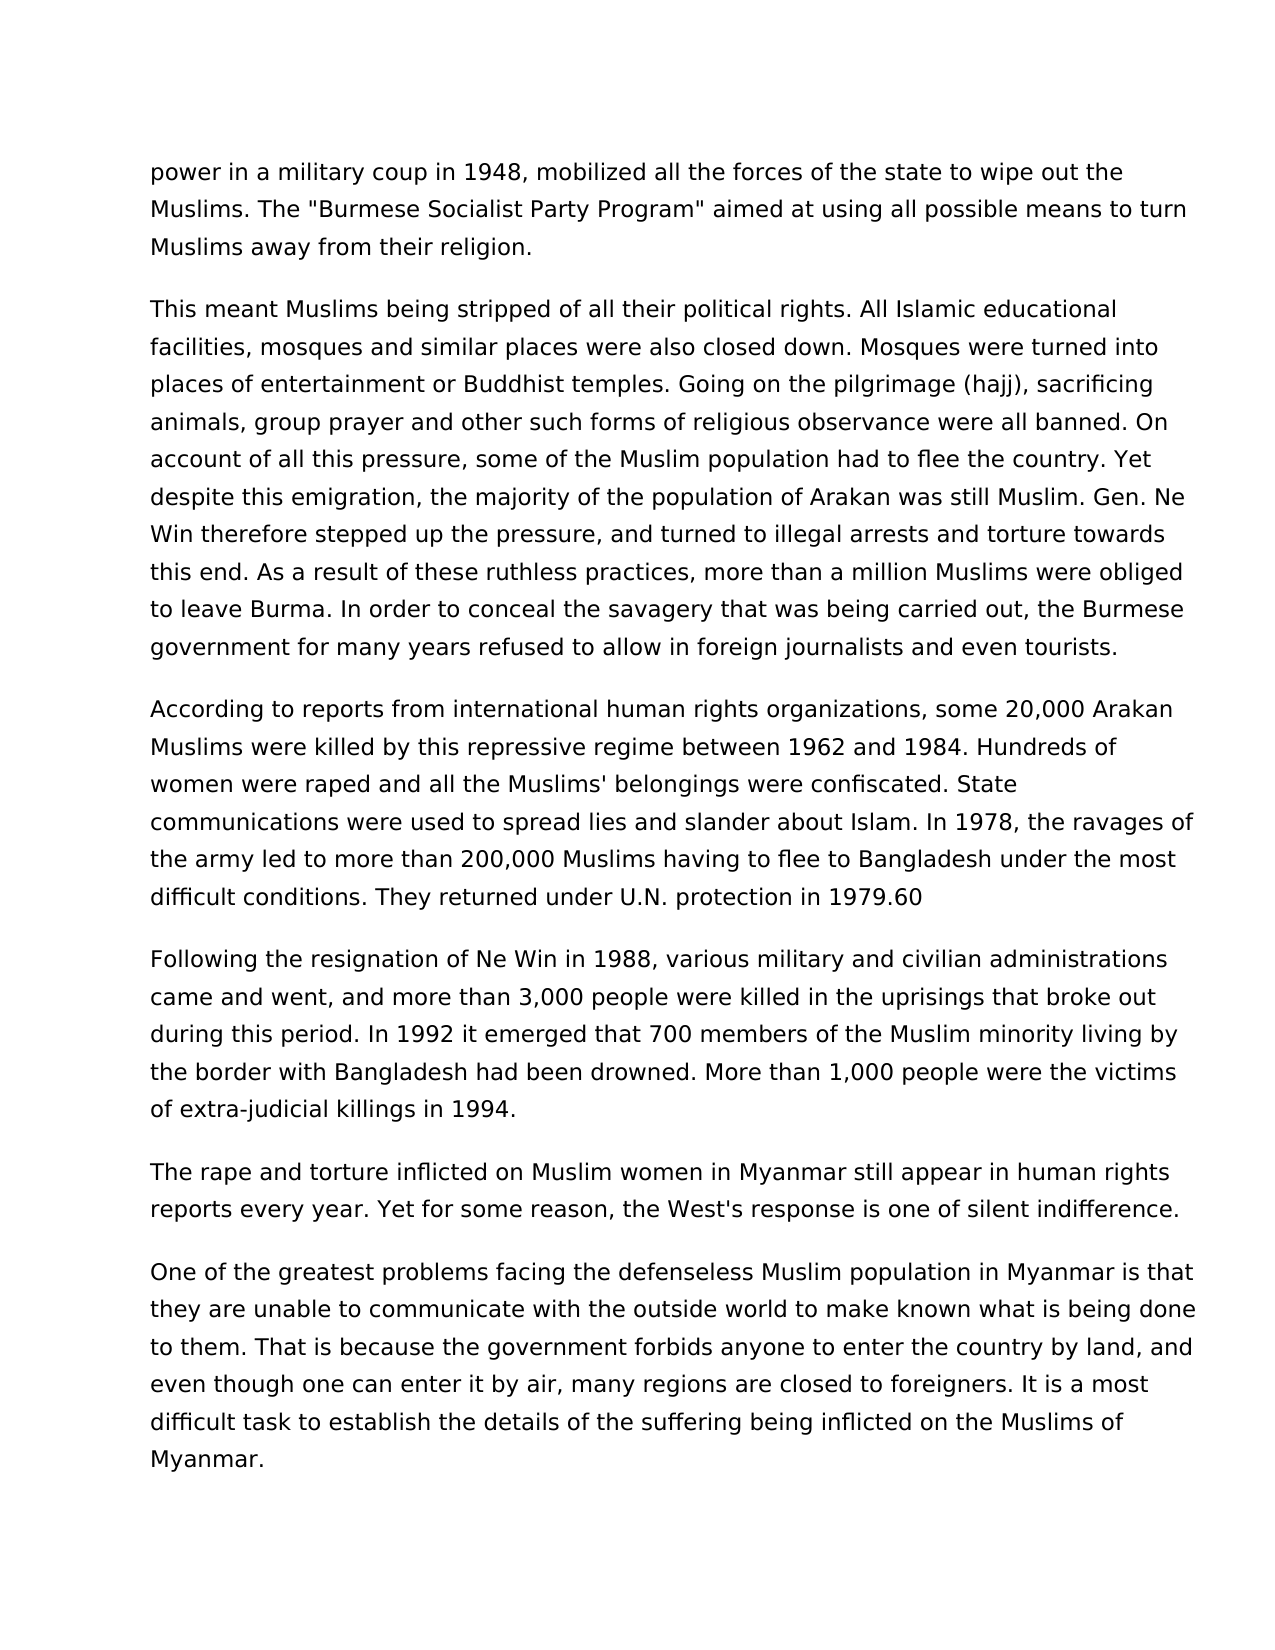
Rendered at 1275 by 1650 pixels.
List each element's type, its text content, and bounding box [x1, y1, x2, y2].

text The rape and torture inflicted on Muslim women in Myanmar still appear in human rights reports every year. Yet for some reason, the West's response is one of silent indifference. [150, 1150, 1200, 1225]
text This meant Muslims being stripped of all their political rights. All Islamic educational facilities, mosques and similar places were also closed down. Mosques were turned into places of entertainment or Buddhist temples. Going on the pilgrimage (hajj), sacrificing animals, group prayer and other such forms of religious observance were all banned. On account of all this pressure, some of the Muslim population had to flee the country. Yet despite this emigration, the majority of the population of Arakan was still Muslim. Gen. Ne Win therefore stepped up the pressure, and turned to illegal arrests and torture towards this end. As a result of these ruthless practices, more than a million Muslims were obliged to leave Burma. In order to conceal the savagery that was being carried out, the Burmese government for many years refused to allow in foreign journalists and even tourists. [150, 287, 1200, 662]
text power in a military coup in 1948, mobilized all the forces of the state to wipe out the Muslims. The "Burmese Socialist Party Program" aimed at using all possible means to turn Muslims away from their religion. [150, 150, 1200, 262]
text Following the resignation of Ne Win in 1988, various military and civilian administrations came and went, and more than 3,000 people were killed in the uprisings that broke out during this period. In 1992 it emerged that 700 members of the Muslim minority living by the border with Bangladesh had been drowned. More than 1,000 people were the victims of extra-judicial killings in 1994. [150, 937, 1200, 1125]
text According to reports from international human rights organizations, some 20,000 Arakan Muslims were killed by this repressive regime between 1962 and 1984. Hundreds of women were raped and all the Muslims' belongings were confiscated. State communications were used to spread lies and slander about Islam. In 1978, the ravages of the army led to more than 200,000 Muslims having to flee to Bangladesh under the most difficult conditions. They returned under U.N. protection in 1979.60 [150, 687, 1200, 912]
text One of the greatest problems facing the defenseless Muslim population in Myanmar is that they are unable to communicate with the outside world to make known what is being done to them. That is because the government forbids anyone to enter the country by land, and even though one can enter it by air, many regions are closed to foreigners. It is a most difficult task to establish the details of the suffering being inflicted on the Muslims of Myanmar. [150, 1250, 1200, 1475]
